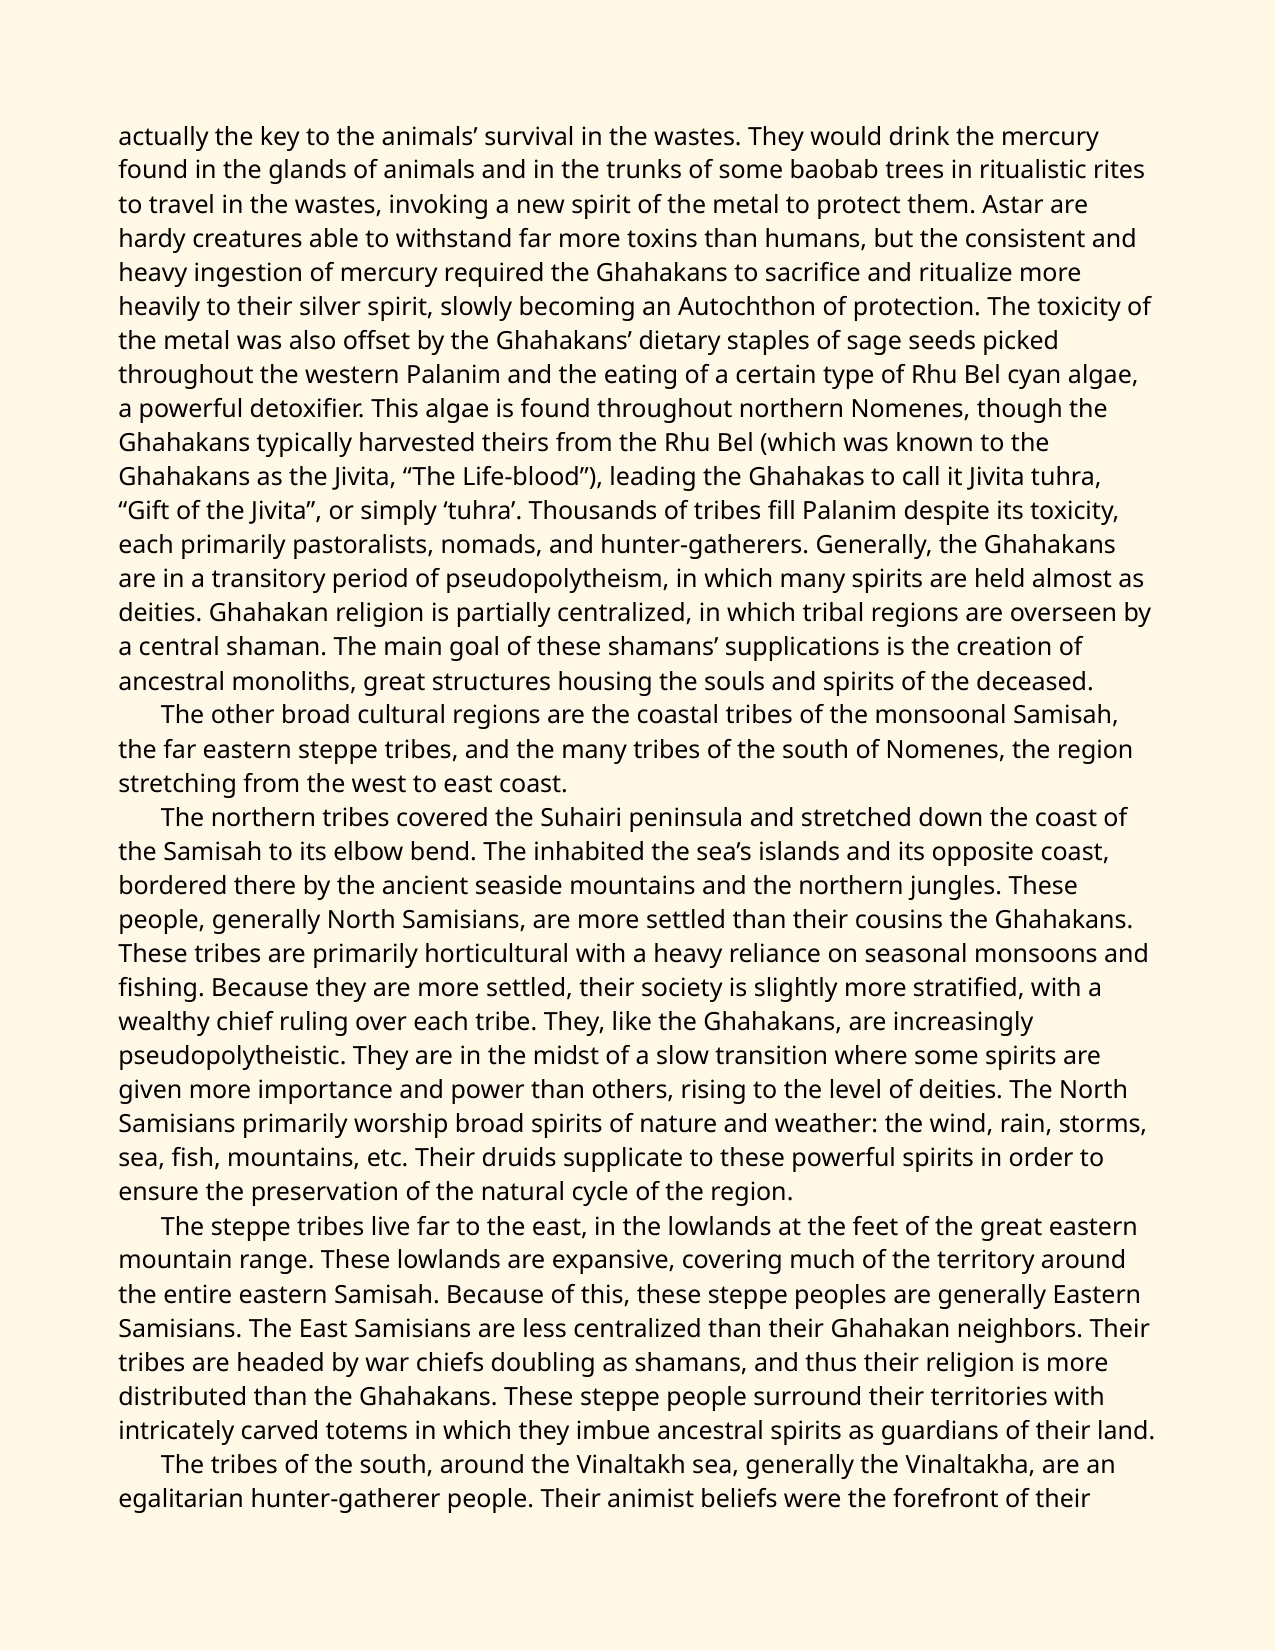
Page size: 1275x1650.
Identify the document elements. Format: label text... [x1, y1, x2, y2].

text The other broad cultural regions are the coastal tribes of the monsoonal Samisah, the far eastern steppe tribes, and the many tribes of the south of Nomenes, the region stretching from the west to east coast. [118, 697, 1157, 799]
text The northern tribes covered the Suhairi peninsula and stretched down the coast of the Samisah to its elbow bend. The inhabited the sea’s islands and its opposite coast, bordered there by the ancient seaside mountains and the northern jungles. These people, generally North Samisians, are more settled than their cousins the Ghahakans. These tribes are primarily horticultural with a heavy reliance on seasonal monsoons and fishing. Because they are more settled, their society is slightly more stratified, with a wealthy chief ruling over each tribe. They, like the Ghahakans, are increasingly pseudopolytheistic. They are in the midst of a slow transition where some spirits are given more importance and power than others, rising to the level of deities. The North Samisians primarily worship broad spirits of nature and weather: the wind, rain, storms, sea, fish, mountains, etc. Their druids supplicate to these powerful spirits in order to ensure the preservation of the natural cycle of the region. [118, 799, 1157, 1208]
text The steppe tribes live far to the east, in the lowlands at the feet of the great eastern mountain range. These lowlands are expansive, covering much of the territory around the entire eastern Samisah. Because of this, these steppe peoples are generally Eastern Samisians. The East Samisians are less centralized than their Ghahakan neighbors. Their tribes are headed by war chiefs doubling as shamans, and thus their religion is more distributed than the Ghahakans. These steppe people surround their territories with intricately carved totems in which they imbue ancestral spirits as guardians of their land. [118, 1208, 1157, 1447]
text actually the key to the animals’ survival in the wastes. They would drink the mercury found in the glands of animals and in the trunks of some baobab trees in ritualistic rites to travel in the wastes, invoking a new spirit of the metal to protect them. Astar are hardy creatures able to withstand far more toxins than humans, but the consistent and heavy ingestion of mercury required the Ghahakans to sacrifice and ritualize more heavily to their silver spirit, slowly becoming an Autochthon of protection. The toxicity of the metal was also offset by the Ghahakans’ dietary staples of sage seeds picked throughout the western Palanim and the eating of a certain type of Rhu Bel cyan algae, a powerful detoxifier. This algae is found throughout northern Nomenes, though the Ghahakans typically harvested theirs from the Rhu Bel (which was known to the Ghahakans as the Jivita, “The Life-blood”), leading the Ghahakas to call it Jivita tuhra, “Gift of the Jivita”, or simply ‘tuhra’. Thousands of tribes fill Palanim despite its toxicity, each primarily pastoralists, nomads, and hunter-gatherers. Generally, the Ghahakans are in a transitory period of pseudopolytheism, in which many spirits are held almost as deities. Ghahakan religion is partially centralized, in which tribal regions are overseen by a central shaman. The main goal of these shamans’ supplications is the creation of ancestral monoliths, great structures housing the souls and spirits of the deceased. [118, 118, 1157, 697]
text The tribes of the south, around the Vinaltakh sea, generally the Vinaltakha, are an egalitarian hunter-gatherer people. Their animist beliefs were the forefront of their [118, 1447, 1157, 1515]
